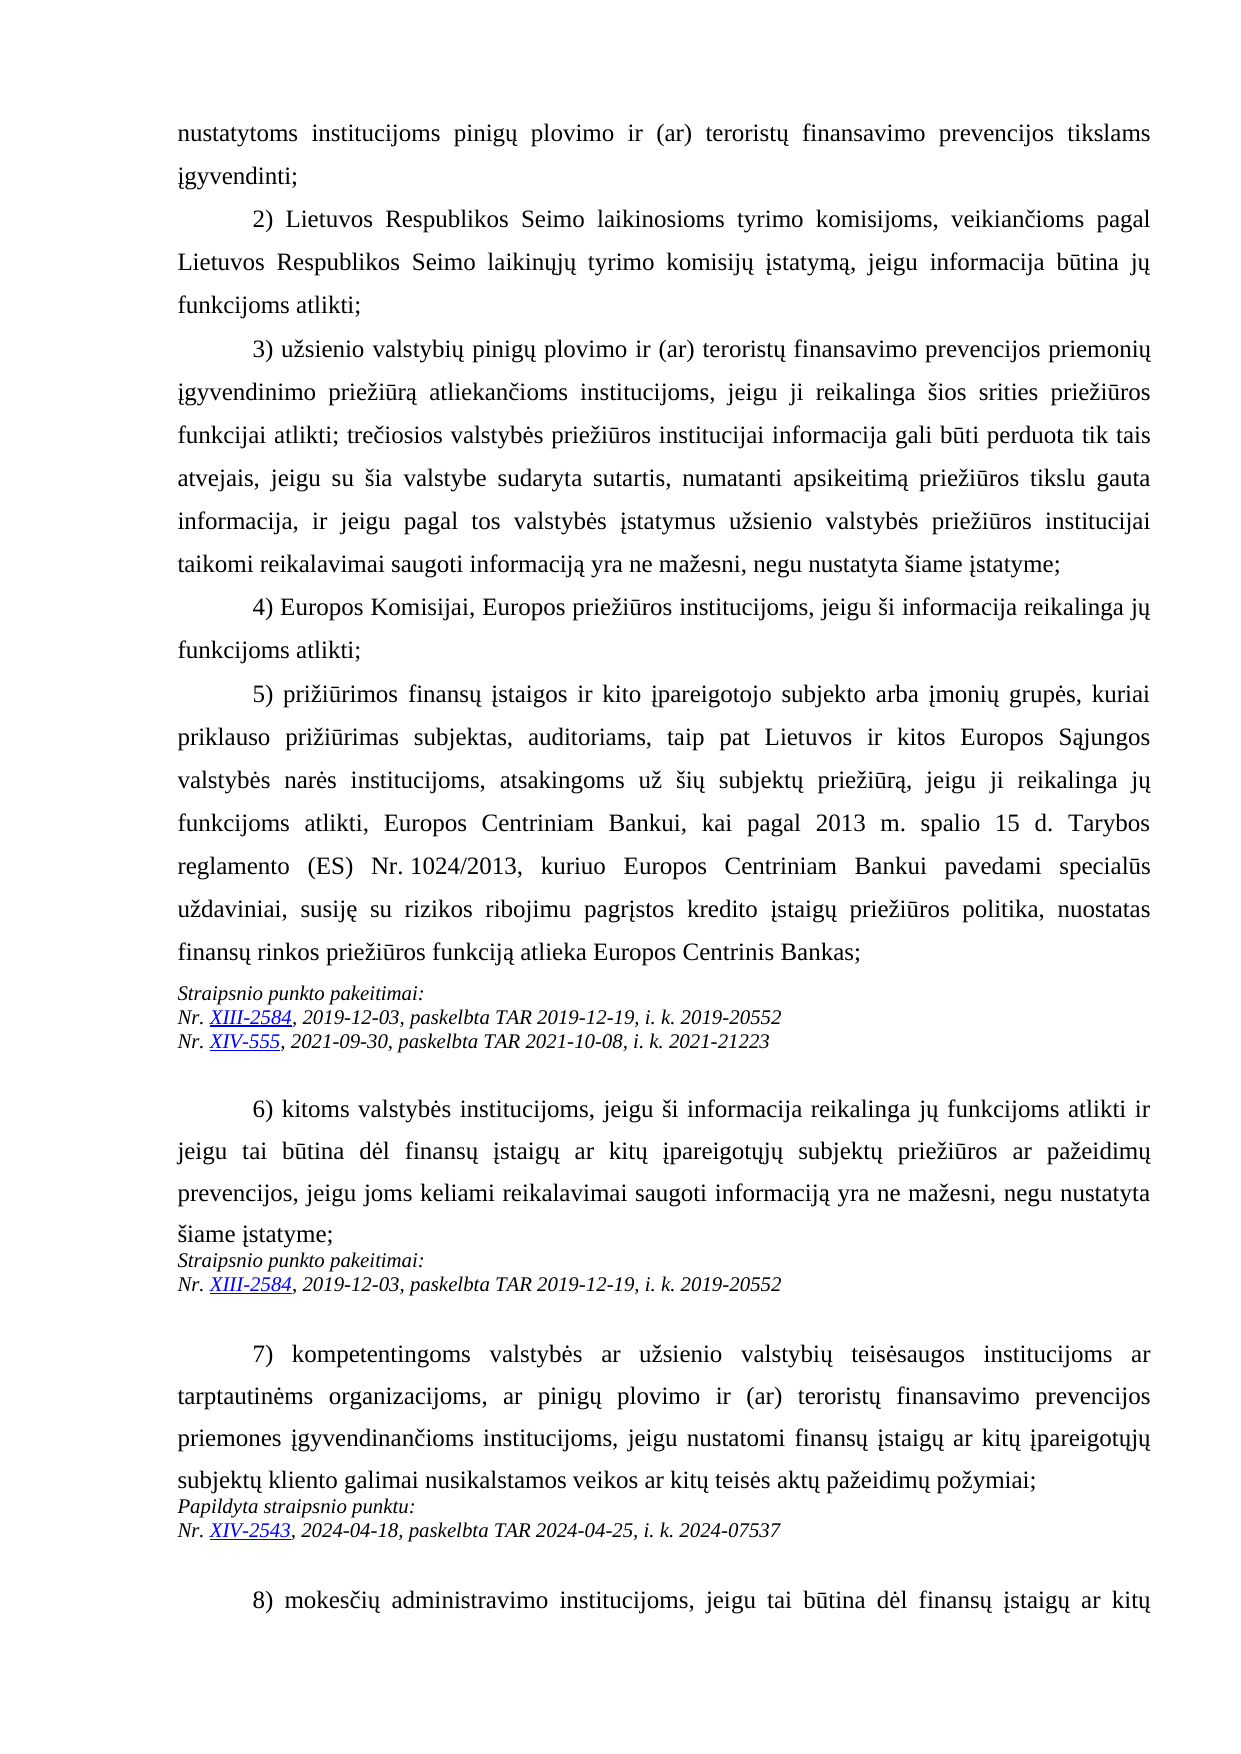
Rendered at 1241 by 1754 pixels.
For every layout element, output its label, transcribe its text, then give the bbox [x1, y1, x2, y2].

text 3) užsienio valstybių pinigų plovimo ir (ar) teroristų finansavimo prevencijos priemonių įgyvendinimo priežiūrą atliekančioms institucijoms, jeigu ji reikalinga šios srities priežiūros funkcijai atlikti; trečiosios valstybės priežiūros institucijai informacija gali būti perduota tik tais atvejais, jeigu su šia valstybe sudaryta sutartis, numatanti apsikeitimą priežiūros tikslu gauta informacija, ir jeigu pagal tos valstybės įstatymus užsienio valstybės priežiūros institucijai taikomi reikalavimai saugoti informaciją yra ne mažesni, negu nustatyta šiame įstatyme; [177, 334, 1152, 578]
text Papildyta straipsnio punktu: [177, 1494, 1152, 1518]
text Straipsnio punkto pakeitimai: [177, 981, 1152, 1005]
text Straipsnio punkto pakeitimai: [177, 1248, 1152, 1272]
text Nr. XIII-2584, 2019-12-03, paskelbta TAR 2019-12-19, i. k. 2019-20552 [177, 1272, 1152, 1296]
text Nr. XIV-555, 2021-09-30, paskelbta TAR 2021-10-08, i. k. 2021-21223 [177, 1029, 1152, 1053]
text nustatytoms institucijoms pinigų plovimo ir (ar) teroristų finansavimo prevencijos tikslams įgyvendinti; [177, 118, 1152, 190]
text 6) kitoms valstybės institucijoms, jeigu ši informacija reikalinga jų funkcijoms atlikti ir jeigu tai būtina dėl finansų įstaigų ar kitų įpareigotųjų subjektų priežiūros ar pažeidimų prevencijos, jeigu joms keliami reikalavimai saugoti informaciją yra ne mažesni, negu nustatyta šiame įstatyme; [177, 1082, 1152, 1248]
text Nr. XIII-2584, 2019-12-03, paskelbta TAR 2019-12-19, i. k. 2019-20552 [177, 1005, 1152, 1029]
text Nr. XIV-2543, 2024-04-18, paskelbta TAR 2024-04-25, i. k. 2024-07537 [177, 1518, 1152, 1542]
text 4) Europos Komisijai, Europos priežiūros institucijoms, jeigu ši informacija reikalinga jų funkcijoms atlikti; [177, 592, 1152, 664]
text 5) prižiūrimos finansų įstaigos ir kito įpareigotojo subjekto arba įmonių grupės, kuriai priklauso prižiūrimas subjektas, auditoriams, taip pat Lietuvos ir kitos Europos Sąjungos valstybės narės institucijoms, atsakingoms už šių subjektų priežiūrą, jeigu ji reikalinga jų funkcijoms atlikti, Europos Centriniam Bankui, kai pagal 2013 m. spalio 15 d. Tarybos reglamento (ES) Nr. 1024/2013, kuriuo Europos Centriniam Bankui pavedami specialūs uždaviniai, susiję su rizikos ribojimu pagrįstos kredito įstaigų priežiūros politika, nuostatas finansų rinkos priežiūros funkciją atlieka Europos Centrinis Bankas; [177, 679, 1152, 966]
text 2) Lietuvos Respublikos Seimo laikinosioms tyrimo komisijoms, veikiančioms pagal Lietuvos Respublikos Seimo laikinųjų tyrimo komisijų įstatymą, jeigu informacija būtina jų funkcijoms atlikti; [177, 204, 1152, 319]
text 7) kompetentingoms valstybės ar užsienio valstybių teisėsaugos institucijoms ar tarptautinėms organizacijoms, ar pinigų plovimo ir (ar) teroristų finansavimo prevencijos priemones įgyvendinančioms institucijoms, jeigu nustatomi finansų įstaigų ar kitų įpareigotųjų subjektų kliento galimai nusikalstamos veikos ar kitų teisės aktų pažeidimų požymiai; [177, 1325, 1152, 1494]
text 8) mokesčių administravimo institucijoms, jeigu tai būtina dėl finansų įstaigų ar kitų [177, 1571, 1152, 1613]
